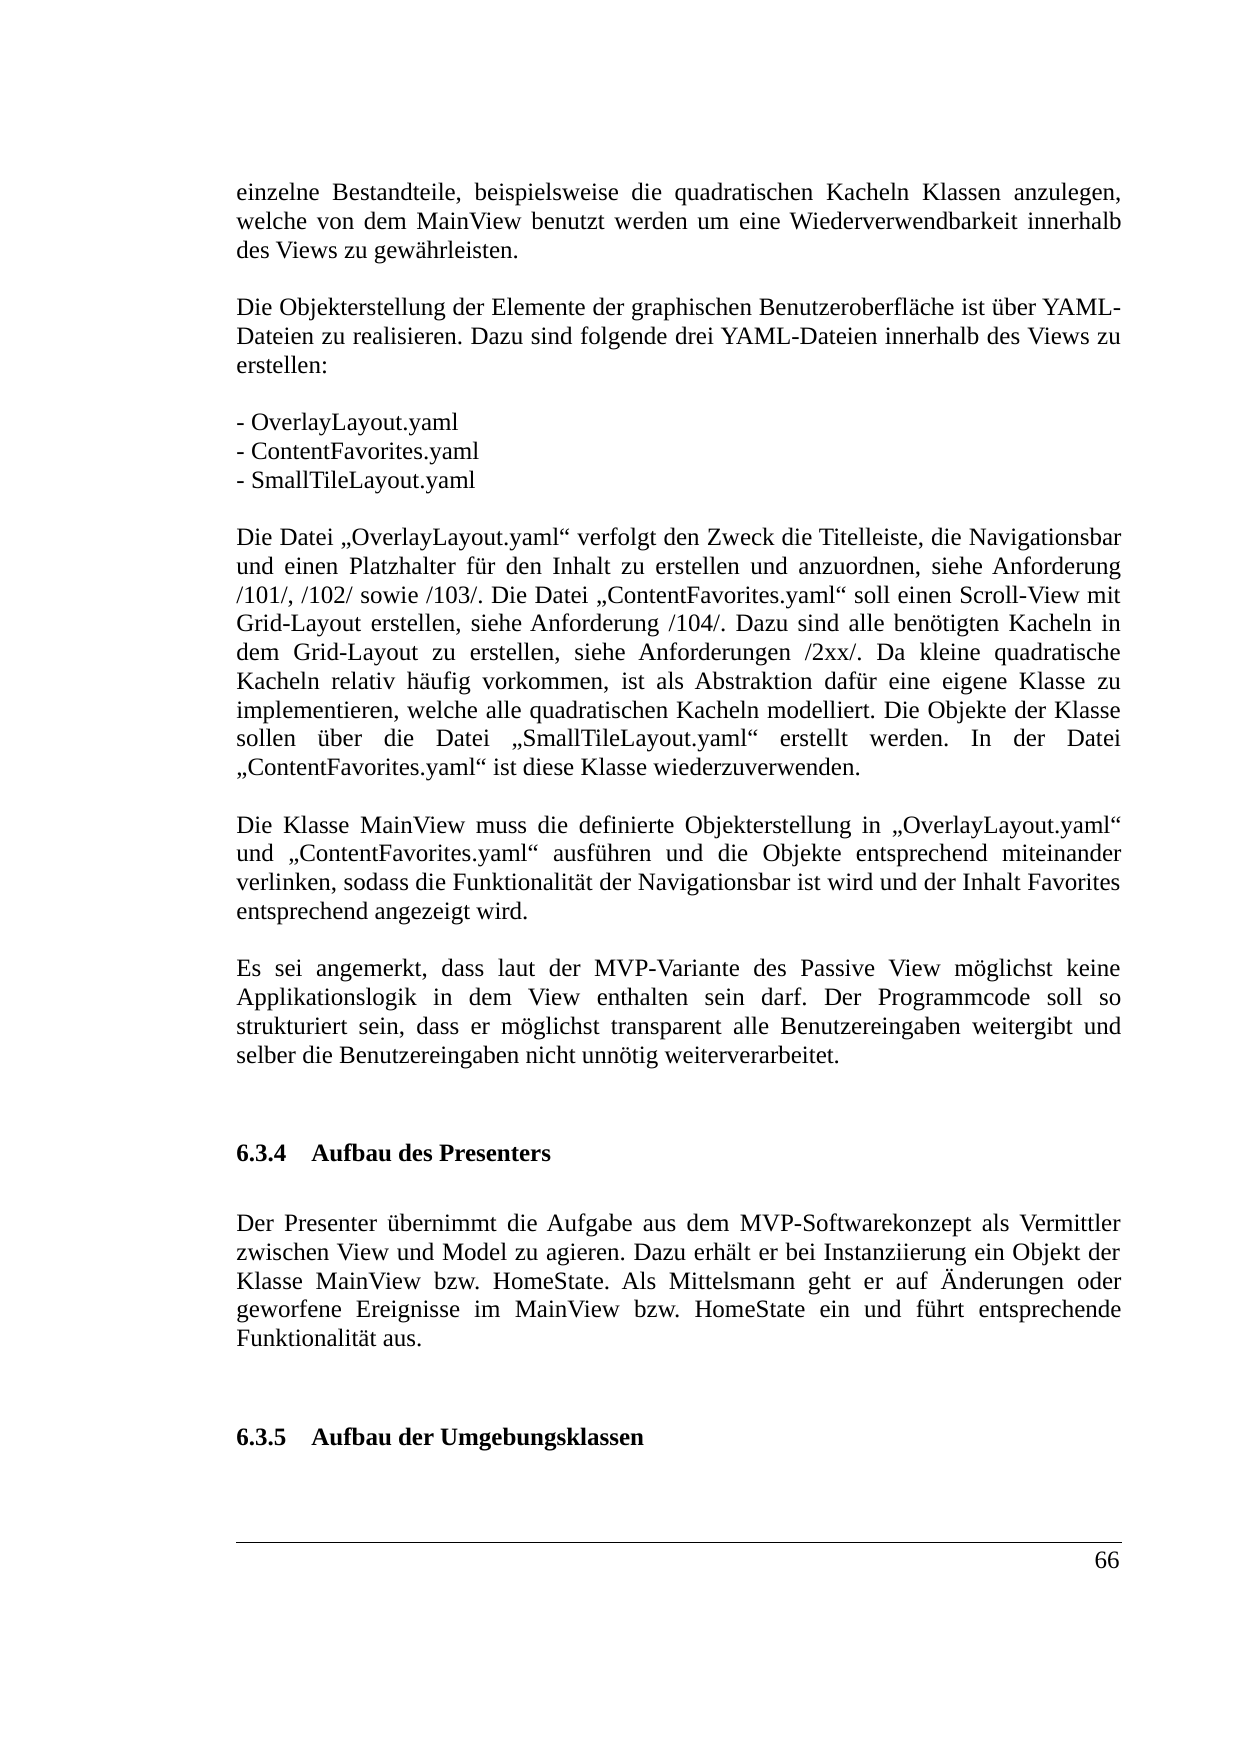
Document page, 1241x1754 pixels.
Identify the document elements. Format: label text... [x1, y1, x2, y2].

text - ContentFavorites.yaml [236, 436, 1122, 465]
text Es sei angemerkt, dass laut der MVP-Variante des Passive View möglichst keine Applikationslogik in dem View enthalten sein darf. Der Programmcode soll so strukturiert sein, dass er möglichst transparent alle Benutzereingaben weitergibt und selber die Benutzereingaben nicht unnötig weiterverarbeitet. [236, 953, 1122, 1068]
text einzelne Bestandteile, beispielsweise die quadratischen Kacheln Klassen anzulegen, welche von dem MainView benutzt werden um eine Wiederverwendbarkeit innerhalb des Views zu gewährleisten. [236, 177, 1122, 263]
text Die Datei „OverlayLayout.yaml“ verfolgt den Zweck die Titelleiste, die Navigationsbar und einen Platzhalter für den Inhalt zu erstellen und anzuordnen, siehe Anforderung /101/, /102/ sowie /103/. Die Datei „ContentFavorites.yaml“ soll einen Scroll-View mit Grid-Layout erstellen, siehe Anforderung /104/. Dazu sind alle benötigten Kacheln in dem Grid-Layout zu erstellen, siehe Anforderungen /2xx/. Da kleine quadratische Kacheln relativ häufig vorkommen, ist als Abstraktion dafür eine eigene Klasse zu implementieren, welche alle quadratischen Kacheln modelliert. Die Objekte der Klasse sollen über die Datei „SmallTileLayout.yaml“ erstellt werden. In der Datei „ContentFavorites.yaml“ ist diese Klasse wiederzuverwenden. [236, 522, 1122, 781]
text Der Presenter übernimmt die Aufgabe aus dem MVP-Softwarekonzept als Vermittler zwischen View und Model zu agieren. Dazu erhält er bei Instanziierung ein Objekt der Klasse MainView bzw. HomeState. Als Mittelsmann geht er auf Änderungen oder geworfene Ereignisse im MainView bzw. HomeState ein und führt entsprechende Funktionalität aus. [236, 1208, 1122, 1352]
text - SmallTileLayout.yaml [236, 465, 1122, 493]
subtitle Aufbau der Umgebungsklassen [236, 1422, 1122, 1451]
text - OverlayLayout.yaml [236, 407, 1122, 436]
subtitle Aufbau des Presenters [236, 1138, 1122, 1167]
text Die Klasse MainView muss die definierte Objekterstellung in „OverlayLayout.yaml“ und „ContentFavorites.yaml“ ausführen und die Objekte entsprechend miteinander verlinken, sodass die Funktionalität der Navigationsbar ist wird und der Inhalt Favorites entsprechend angezeigt wird. [236, 810, 1122, 925]
text Die Objekterstellung der Elemente der graphischen Benutzeroberfläche ist über YAML-Dateien zu realisieren. Dazu sind folgende drei YAML-Dateien innerhalb des Views zu erstellen: [236, 292, 1122, 378]
